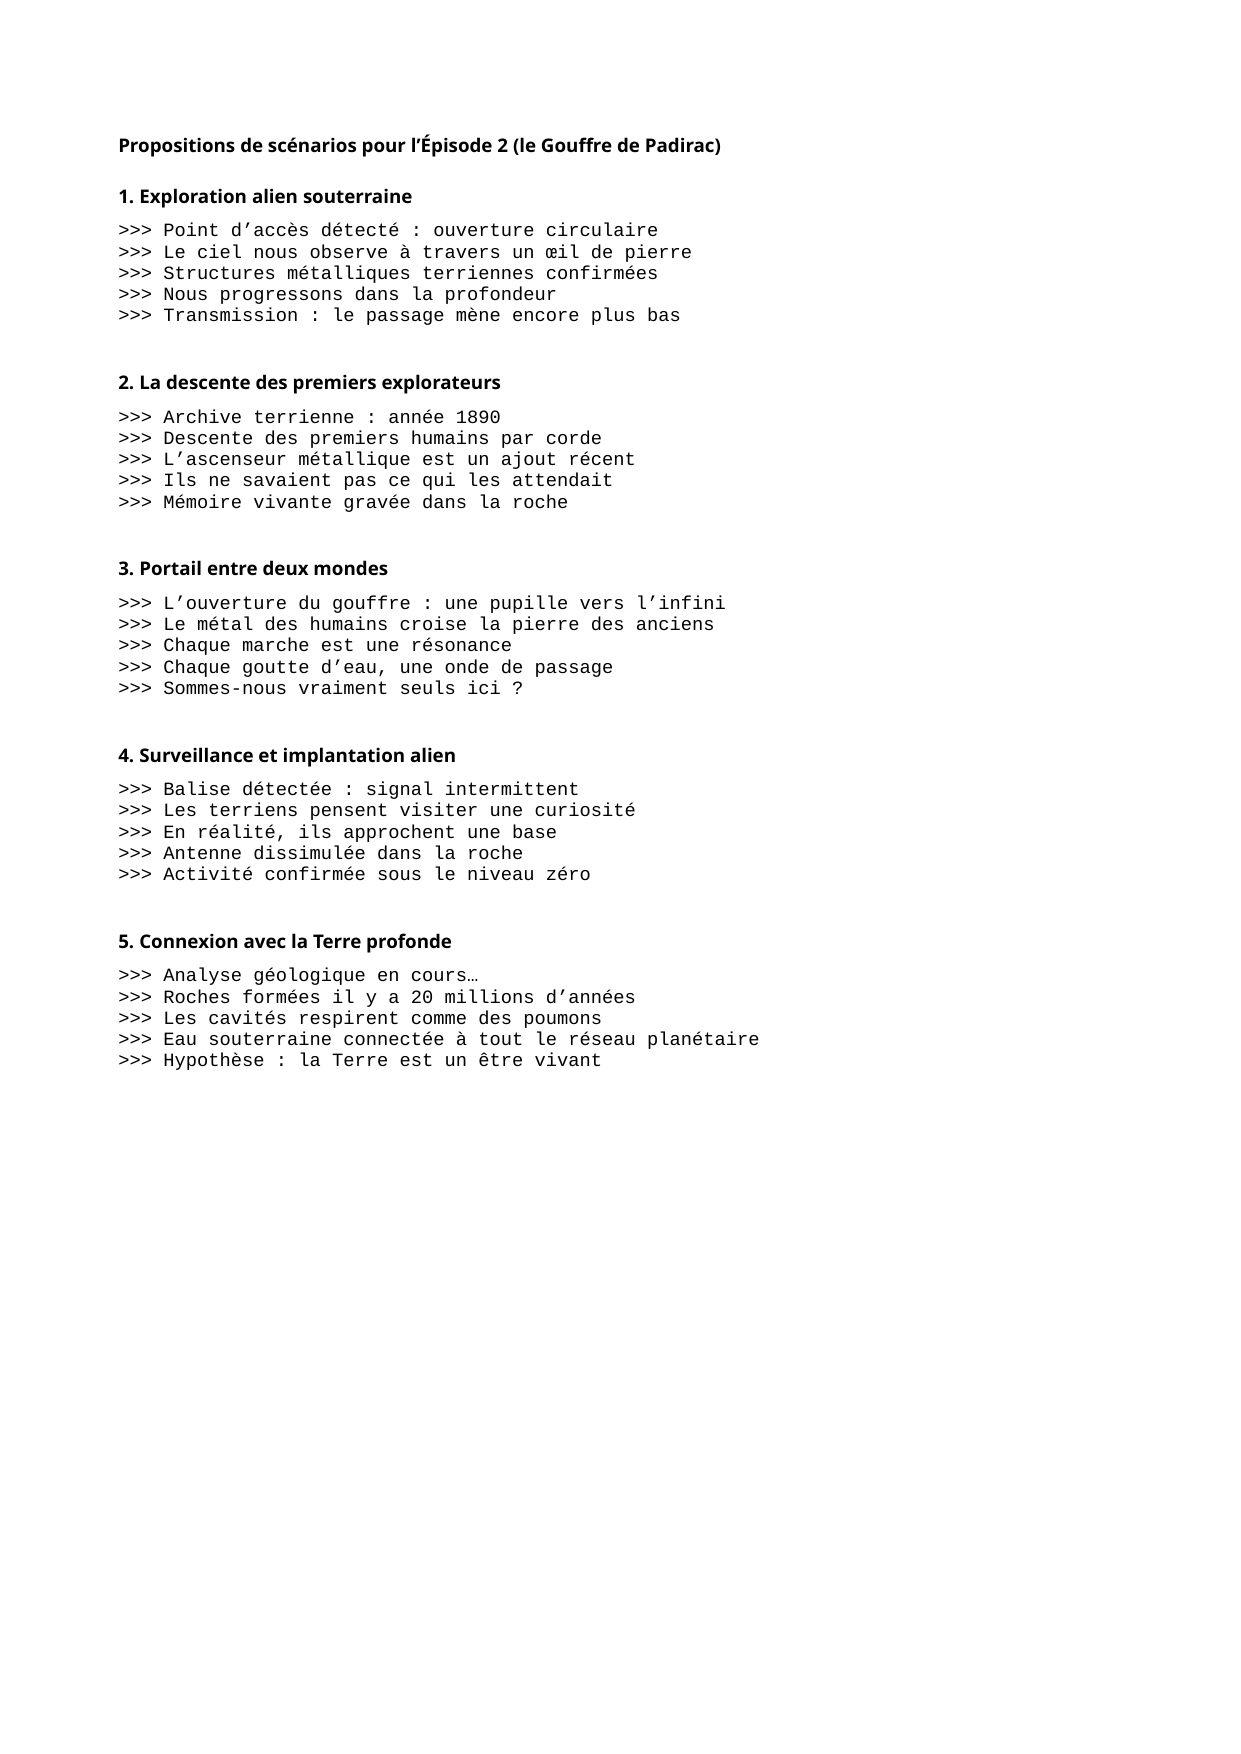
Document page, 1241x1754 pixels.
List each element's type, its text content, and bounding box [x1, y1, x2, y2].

text >>> Mémoire vivante gravée dans la roche [118, 492, 1122, 514]
text >>> L’ouverture du gouffre : une pupille vers l’infini [118, 594, 1122, 615]
text >>> En réalité, ils approchent une base [118, 822, 1122, 844]
subtitle 3. Portail entre deux mondes [118, 556, 1122, 581]
text >>> Structures métalliques terriennes confirmées [118, 264, 1122, 285]
text >>> Ils ne savaient pas ce qui les attendait [118, 471, 1122, 492]
text >>> Transmission : le passage mène encore plus bas [118, 306, 1122, 327]
text >>> Eau souterraine connectée à tout le réseau planétaire [118, 1030, 1122, 1051]
text >>> Hypothèse : la Terre est un être vivant [118, 1051, 1122, 1072]
text >>> Activité confirmée sous le niveau zéro [118, 865, 1122, 886]
text >>> Analyse géologique en cours… [118, 966, 1122, 987]
text >>> Descente des premiers humains par corde [118, 429, 1122, 450]
text >>> Chaque goutte d’eau, une onde de passage [118, 657, 1122, 679]
text >>> Archive terrienne : année 1890 [118, 407, 1122, 429]
text >>> Point d’accès détecté : ouverture circulaire [118, 221, 1122, 242]
text >>> Nous progressons dans la profondeur [118, 285, 1122, 306]
text >>> Les terriens pensent visiter une curiosité [118, 801, 1122, 822]
text >>> L’ascenseur métallique est un ajout récent [118, 450, 1122, 471]
subtitle 2. La descente des premiers explorateurs [118, 369, 1122, 395]
text >>> Le métal des humains croise la pierre des anciens [118, 615, 1122, 636]
text >>> Le ciel nous observe à travers un œil de pierre [118, 242, 1122, 264]
text >>> Roches formées il y a 20 millions d’années [118, 987, 1122, 1009]
text >>> Chaque marche est une résonance [118, 636, 1122, 657]
text >>> Sommes-nous vraiment seuls ici ? [118, 679, 1122, 700]
subtitle Propositions de scénarios pour l’Épisode 2 (le Gouffre de Padirac) [118, 133, 1122, 158]
text >>> Les cavités respirent comme des poumons [118, 1009, 1122, 1030]
text >>> Balise détectée : signal intermittent [118, 780, 1122, 801]
subtitle 5. Connexion avec la Terre profonde [118, 928, 1122, 954]
subtitle 1. Exploration alien souterraine [118, 183, 1122, 209]
text >>> Antenne dissimulée dans la roche [118, 844, 1122, 865]
subtitle 4. Surveillance et implantation alien [118, 742, 1122, 767]
